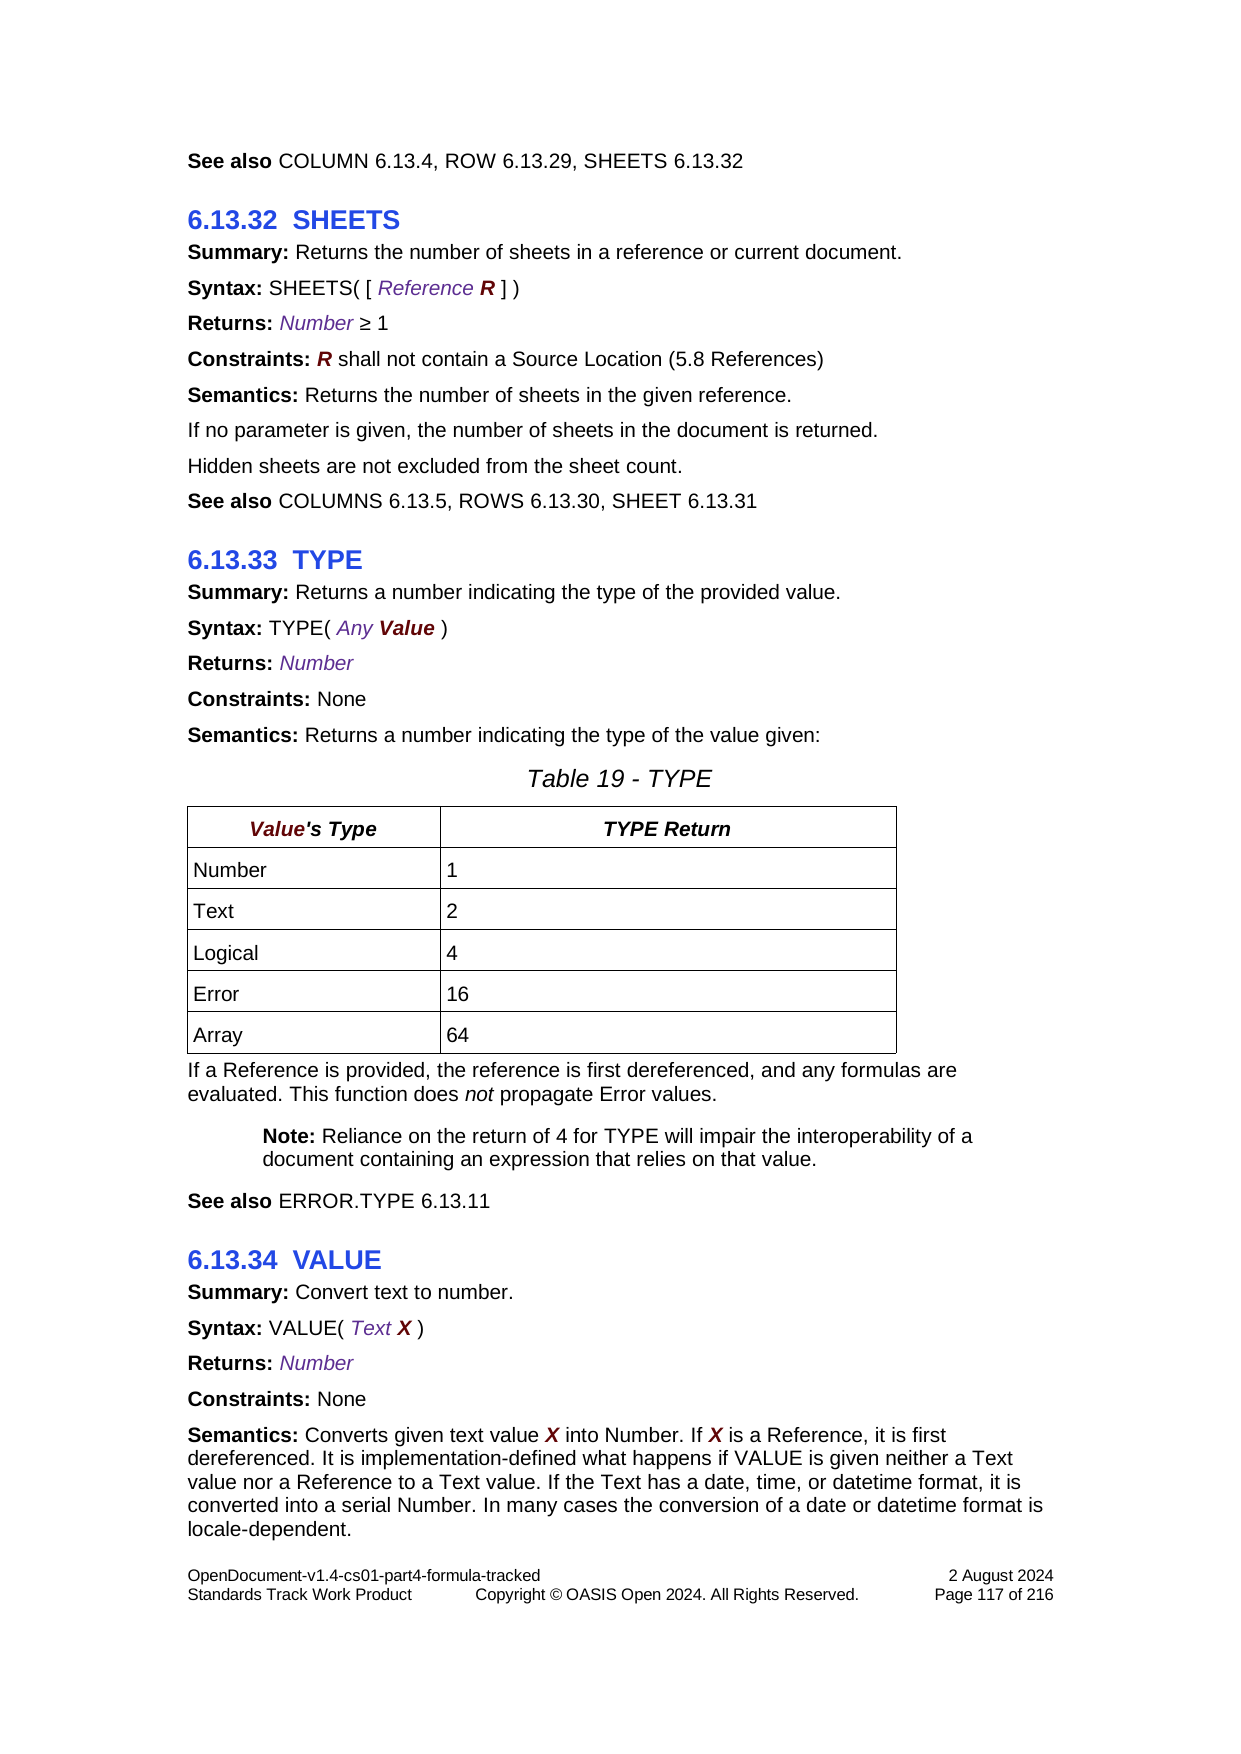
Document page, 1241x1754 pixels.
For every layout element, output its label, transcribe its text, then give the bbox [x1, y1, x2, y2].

table_cell 1 [441, 848, 896, 888]
text Summary: Returns the number of sheets in a reference or current document. [187, 241, 1053, 264]
text Syntax: TYPE( Any Value ) [187, 616, 1053, 640]
text Returns: Number ≥ 1 [187, 312, 1053, 335]
table_cell Number [188, 848, 440, 888]
text Constraints: R shall not contain a Source Location (5.8 References) [187, 347, 1053, 371]
text See also COLUMNS 6.13.5, ROWS 6.13.30, SHEET 6.13.31 [187, 490, 1053, 513]
subtitle SHEETS [187, 204, 1053, 234]
text Returns: Number [187, 652, 1053, 675]
text Semantics: Converts given text value X into Number. If X is a Reference, it is first dereferenced. It is implementation-defined what happens if VALUE is given neither a Text value nor a Reference to a Text value. If the Text has a date, time, or datetime format, it is converted into a serial Number. In many cases the conversion of a date or datetime format is locale-dependent. [187, 1423, 1053, 1541]
text Hidden sheets are not excluded from the sheet count. [187, 454, 1053, 478]
table_header TYPE Return [441, 807, 896, 847]
text If a Reference is provided, the reference is first dereferenced, and any formulas are evaluated. This function does not propagate Error values. [187, 1059, 1053, 1106]
table_cell 64 [441, 1012, 896, 1053]
text Returns: Number [187, 1352, 1053, 1375]
table_cell Error [188, 971, 440, 1011]
table_cell 16 [441, 971, 896, 1011]
text Syntax: VALUE( Text X ) [187, 1316, 1053, 1340]
text Semantics: Returns a number indicating the type of the value given: [187, 723, 1053, 747]
text See also ERROR.TYPE 6.13.11 [187, 1190, 1053, 1213]
text Constraints: None [187, 1387, 1053, 1411]
text Syntax: SHEETS( [ Reference R ] ) [187, 276, 1053, 300]
text Semantics: Returns the number of sheets in the given reference. [187, 383, 1053, 407]
text See also COLUMN 6.13.4, ROW 6.13.29, SHEETS 6.13.32 [187, 150, 1053, 173]
table_cell 2 [441, 889, 896, 929]
table_cell Text [188, 889, 440, 929]
table_cell Array [188, 1012, 440, 1053]
subtitle TYPE [187, 544, 1053, 574]
table_cell 4 [441, 930, 896, 970]
text Summary: Returns a number indicating the type of the provided value. [187, 581, 1053, 604]
table_header Value's Type [188, 807, 440, 847]
subtitle VALUE [187, 1244, 1053, 1274]
table_cell Logical [188, 930, 440, 970]
text Summary: Convert text to number. [187, 1281, 1053, 1304]
text Constraints: None [187, 687, 1053, 711]
text Note: Reliance on the return of 4 for TYPE will impair the interoperability of a document containing an expression that relies on that value. [262, 1124, 978, 1171]
text Table 19 - TYPE [187, 765, 1053, 793]
text If no parameter is given, the number of sheets in the document is returned. [187, 419, 1053, 442]
